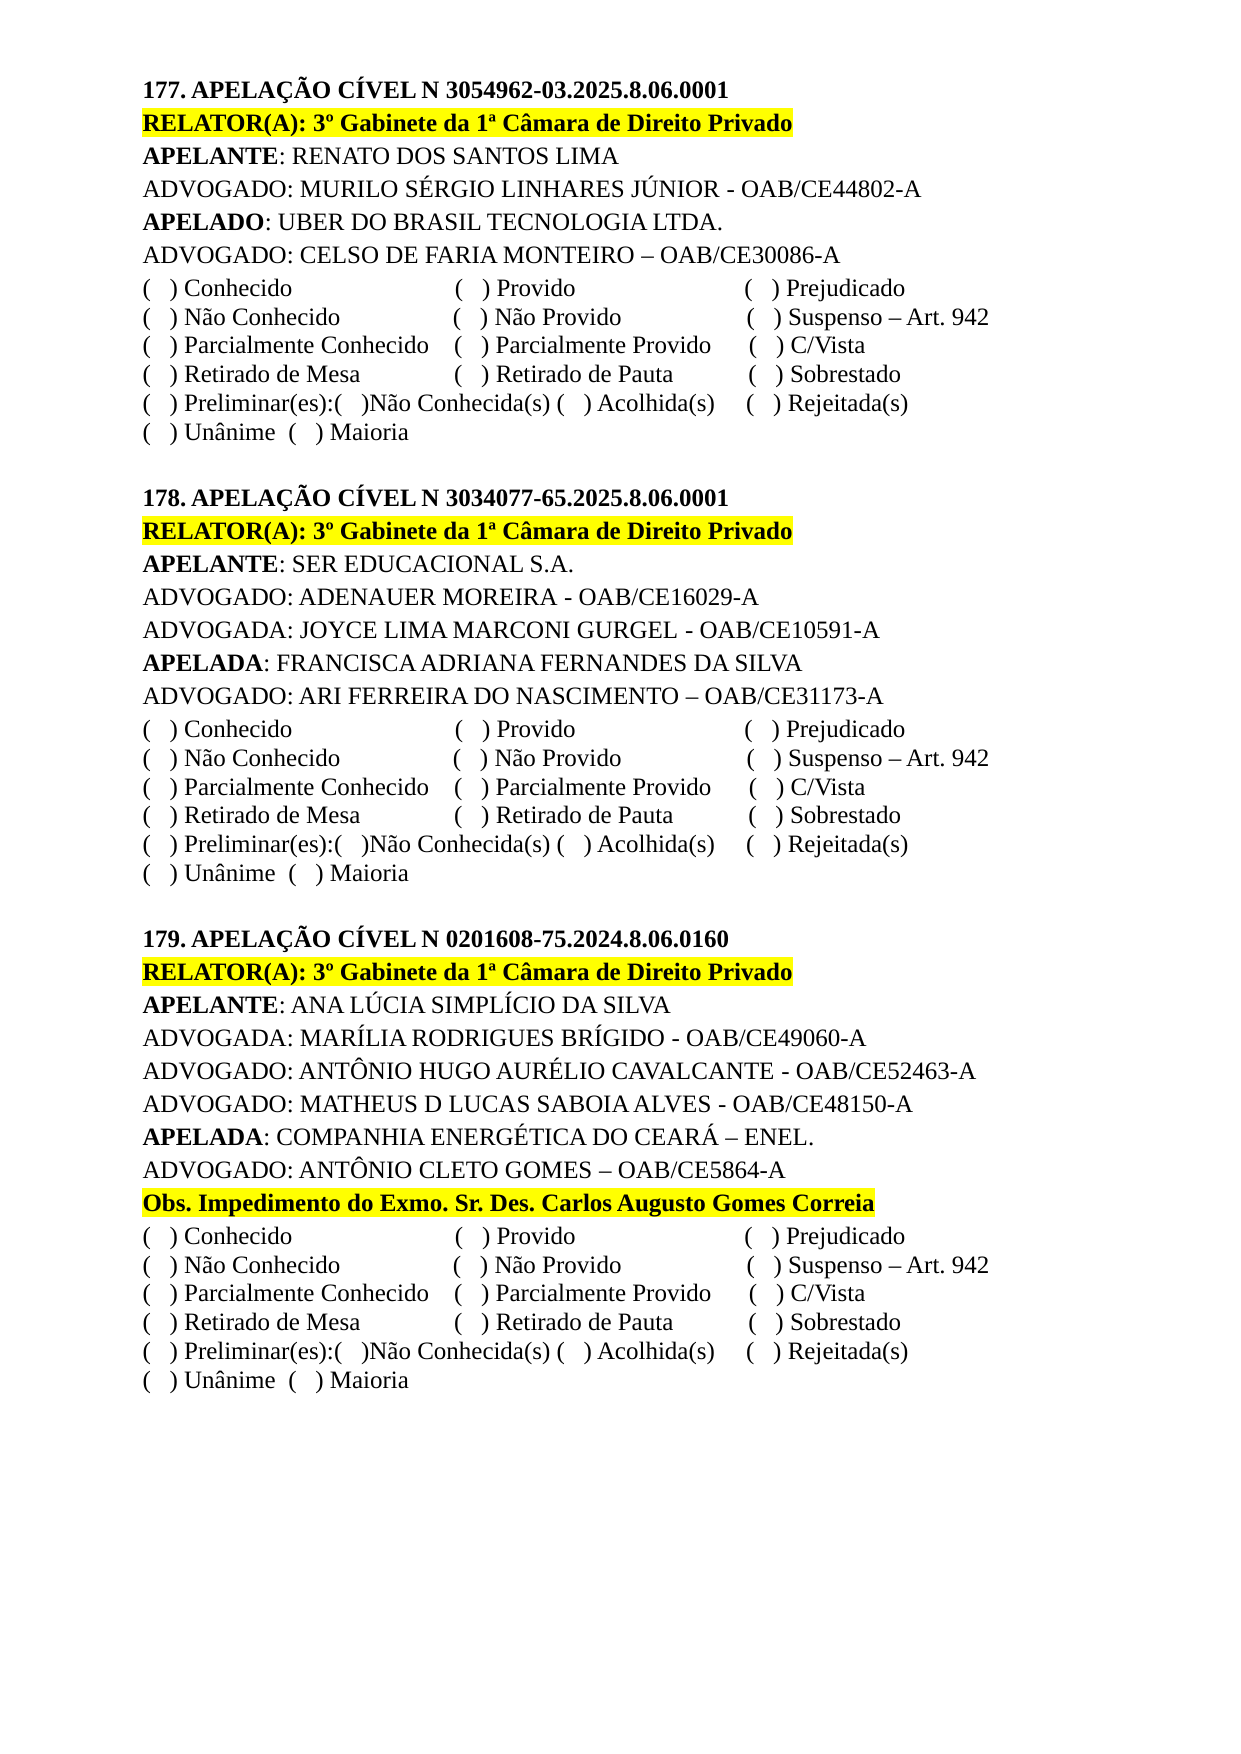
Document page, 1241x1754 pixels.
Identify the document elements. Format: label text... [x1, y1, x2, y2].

text ( ) Unânime ( ) Maioria 179. APELAÇÃO CÍVEL N 0201608-75.2024.8.06.0160 RELATOR(A): 3º Gabinete da 1ª Câmara de Direito Privado APELANTE: ANA LÚCIA SIMPLÍCIO DA SILVA ADVOGADA: MARÍLIA RODRIGUES BRÍGIDO - OAB/CE49060-A ADVOGADO: ANTÔNIO HUGO AURÉLIO CAVALCANTE - OAB/CE52463-A ADVOGADO: MATHEUS D LUCAS SABOIA ALVES - OAB/CE48150-A APELADA: COMPANHIA ENERGÉTICA DO CEARÁ – ENEL. ADVOGADO: ANTÔNIO CLETO GOMES – OAB/CE5864-A [142, 858, 1141, 1184]
text ( ) Parcialmente Conhecido ( ) Parcialmente Provido ( ) C/Vista [142, 772, 1158, 800]
text ( ) Conhecido ( ) Provido ( ) Prejudicado [142, 1221, 1141, 1250]
text ( ) Preliminar(es):( )Não Conhecida(s) ( ) Acolhida(s) ( ) Rejeitada(s) [142, 388, 1158, 417]
text ( ) Retirado de Mesa ( ) Retirado de Pauta ( ) Sobrestado [142, 359, 1158, 388]
text ( ) Preliminar(es):( )Não Conhecida(s) ( ) Acolhida(s) ( ) Rejeitada(s) [142, 1336, 1158, 1365]
text ( ) Retirado de Mesa ( ) Retirado de Pauta ( ) Sobrestado [142, 1307, 1158, 1336]
text ( ) Preliminar(es):( )Não Conhecida(s) ( ) Acolhida(s) ( ) Rejeitada(s) [142, 829, 1158, 858]
text ( ) Não Conhecido ( ) Não Provido ( ) Suspenso – Art. 942 [142, 1250, 1158, 1278]
text 177. APELAÇÃO CÍVEL N 3054962-03.2025.8.06.0001 RELATOR(A): 3º Gabinete da 1ª Câmara de Direito Privado APELANTE: RENATO DOS SANTOS LIMA ADVOGADO: MURILO SÉRGIO LINHARES JÚNIOR - OAB/CE44802-A APELADO: UBER DO BRASIL TECNOLOGIA LTDA. ADVOGADO: CELSO DE FARIA MONTEIRO – OAB/CE30086-A [142, 75, 1141, 269]
text ( ) Retirado de Mesa ( ) Retirado de Pauta ( ) Sobrestado [142, 800, 1158, 829]
text ( ) Unânime ( ) Maioria 178. APELAÇÃO CÍVEL N 3034077-65.2025.8.06.0001 RELATOR(A): 3º Gabinete da 1ª Câmara de Direito Privado APELANTE: SER EDUCACIONAL S.A. ADVOGADO: ADENAUER MOREIRA - OAB/CE16029-A ADVOGADA: JOYCE LIMA MARCONI GURGEL - OAB/CE10591-A APELADA: FRANCISCA ADRIANA FERNANDES DA SILVA ADVOGADO: ARI FERREIRA DO NASCIMENTO – OAB/CE31173-A [142, 417, 1141, 710]
text ( ) Conhecido ( ) Provido ( ) Prejudicado [142, 714, 1141, 743]
text ( ) Parcialmente Conhecido ( ) Parcialmente Provido ( ) C/Vista [142, 331, 1158, 359]
text ( ) Não Conhecido ( ) Não Provido ( ) Suspenso – Art. 942 [142, 302, 1158, 331]
text ( ) Parcialmente Conhecido ( ) Parcialmente Provido ( ) C/Vista [142, 1278, 1158, 1307]
text ( ) Conhecido ( ) Provido ( ) Prejudicado [142, 273, 1141, 302]
text Obs. Impedimento do Exmo. Sr. Des. Carlos Augusto Gomes Correia [142, 1188, 1141, 1217]
text ( ) Unânime ( ) Maioria [142, 1365, 1141, 1459]
text ( ) Não Conhecido ( ) Não Provido ( ) Suspenso – Art. 942 [142, 743, 1158, 772]
